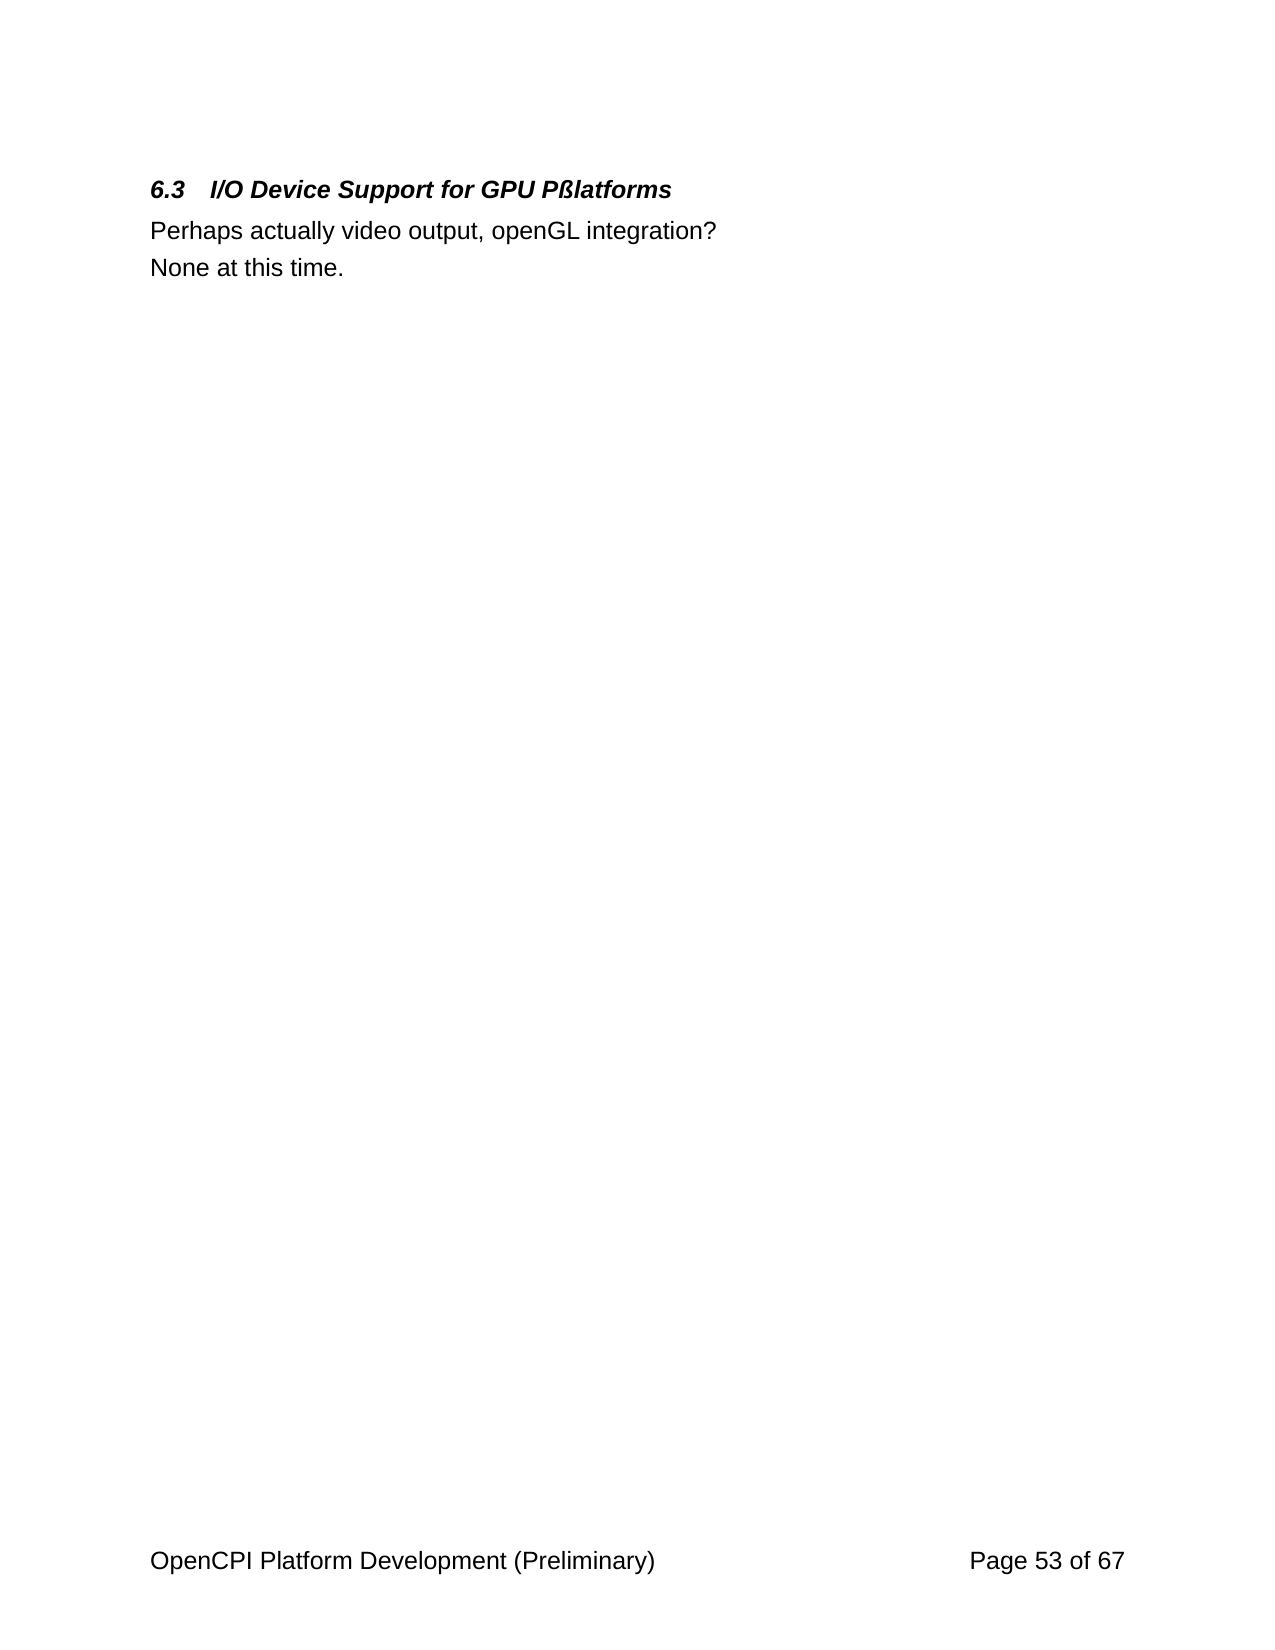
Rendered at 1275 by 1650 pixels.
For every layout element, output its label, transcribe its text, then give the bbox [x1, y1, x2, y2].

text Perhaps actually video output, openGL integration? [150, 216, 1125, 244]
text None at this time. [150, 253, 1125, 282]
subtitle I/O Device Support for GPU Pßlatforms [150, 175, 1125, 204]
